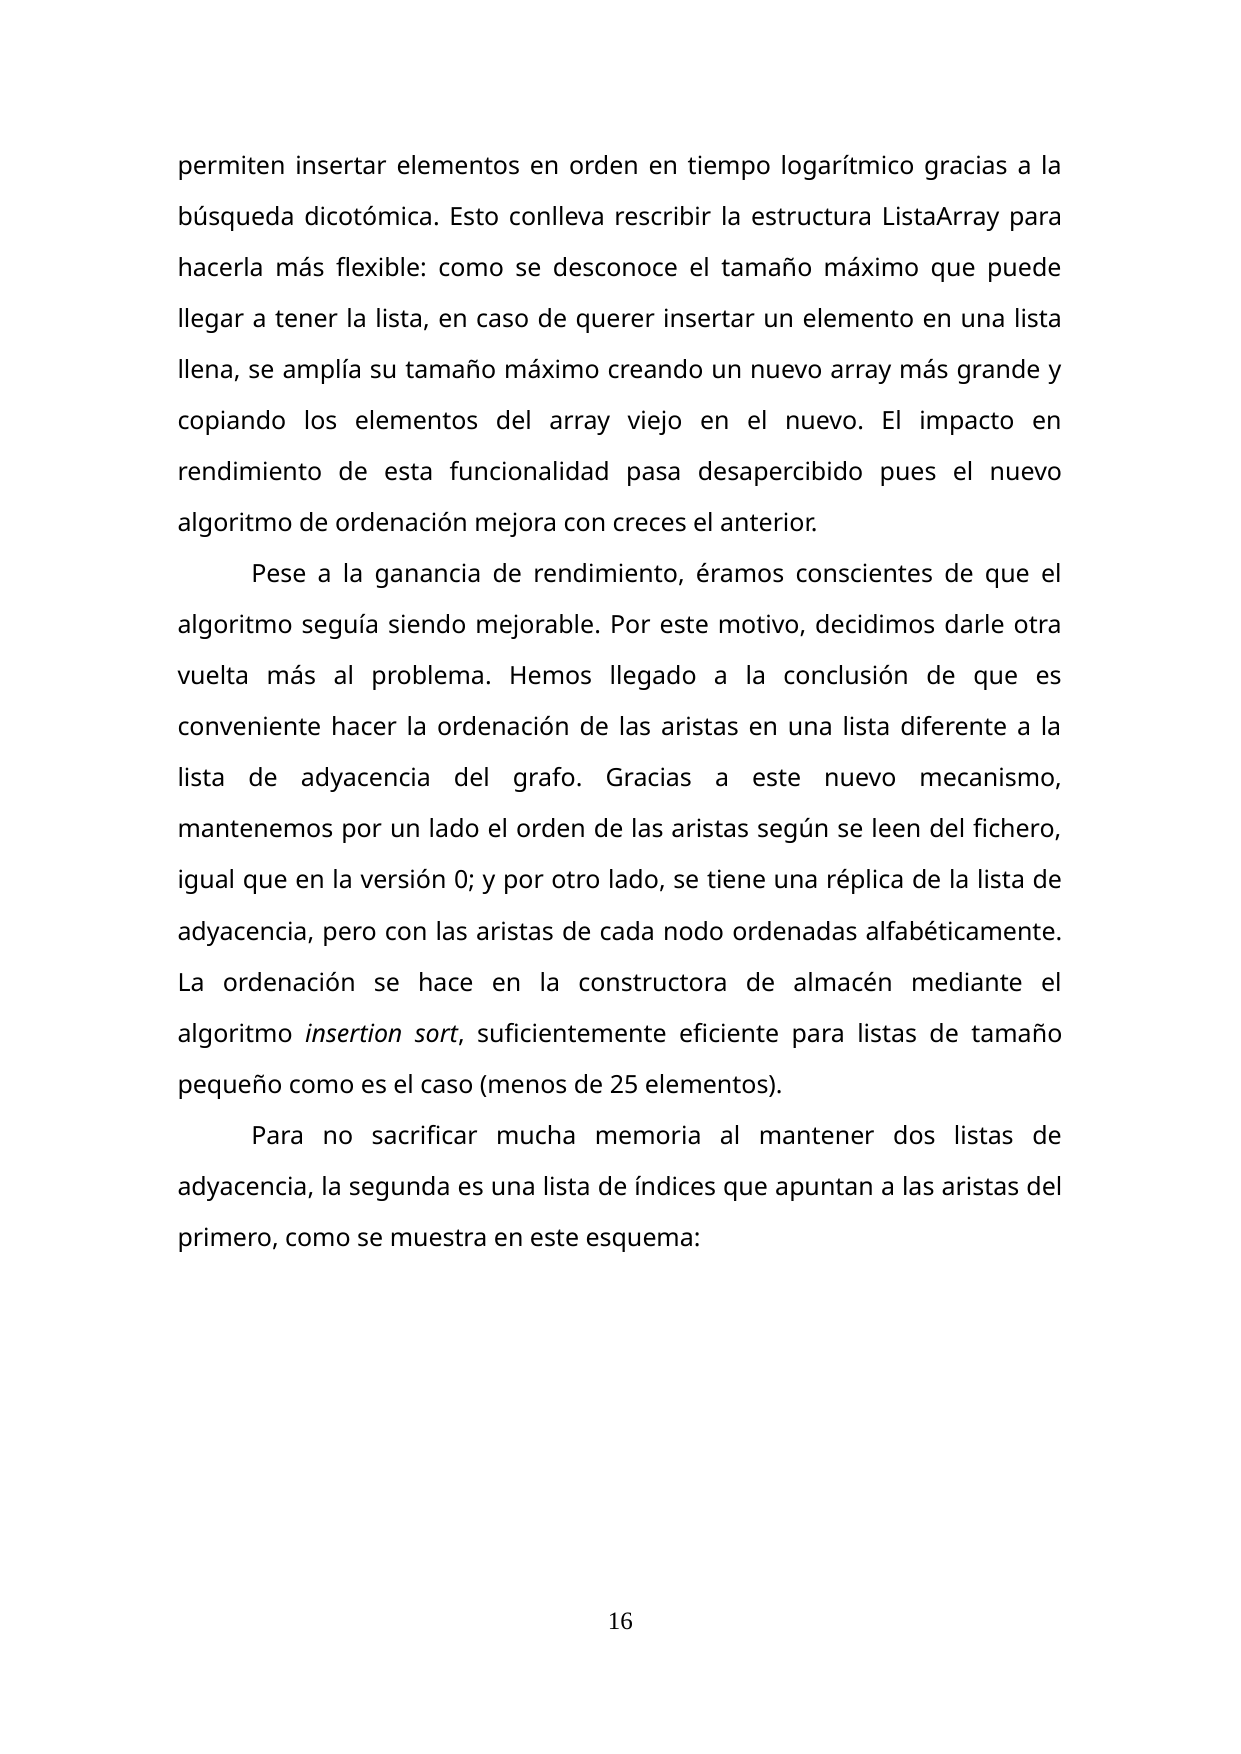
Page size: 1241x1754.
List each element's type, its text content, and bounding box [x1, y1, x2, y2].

text permiten insertar elementos en orden en tiempo logarítmico gracias a la búsqueda dicotómica. Esto conlleva rescribir la estructura ListaArray para hacerla más flexible: como se desconoce el tamaño máximo que puede llegar a tener la lista, en caso de querer insertar un elemento en una lista llena, se amplía su tamaño máximo creando un nuevo array más grande y copiando los elementos del array viejo en el nuevo. El impacto en rendimiento de esta funcionalidad pasa desapercibido pues el nuevo algoritmo de ordenación mejora con creces el anterior. [177, 148, 1063, 539]
text Para no sacrificar mucha memoria al mantener dos listas de adyacencia, la segunda es una lista de índices que apuntan a las aristas del primero, como se muestra en este esquema: [177, 1117, 1063, 1253]
text Pese a la ganancia de rendimiento, éramos conscientes de que el algoritmo seguía siendo mejorable. Por este motivo, decidimos darle otra vuelta más al problema. Hemos llegado a la conclusión de que es conveniente hacer la ordenación de las aristas en una lista diferente a la lista de adyacencia del grafo. Gracias a este nuevo mecanismo, mantenemos por un lado el orden de las aristas según se leen del fichero, igual que en la versión 0; y por otro lado, se tiene una réplica de la lista de adyacencia, pero con las aristas de cada nodo ordenadas alfabéticamente. La ordenación se hace en la constructora de almacén mediante el algoritmo insertion sort, suficientemente eficiente para listas de tamaño pequeño como es el caso (menos de 25 elementos). [177, 556, 1063, 1100]
